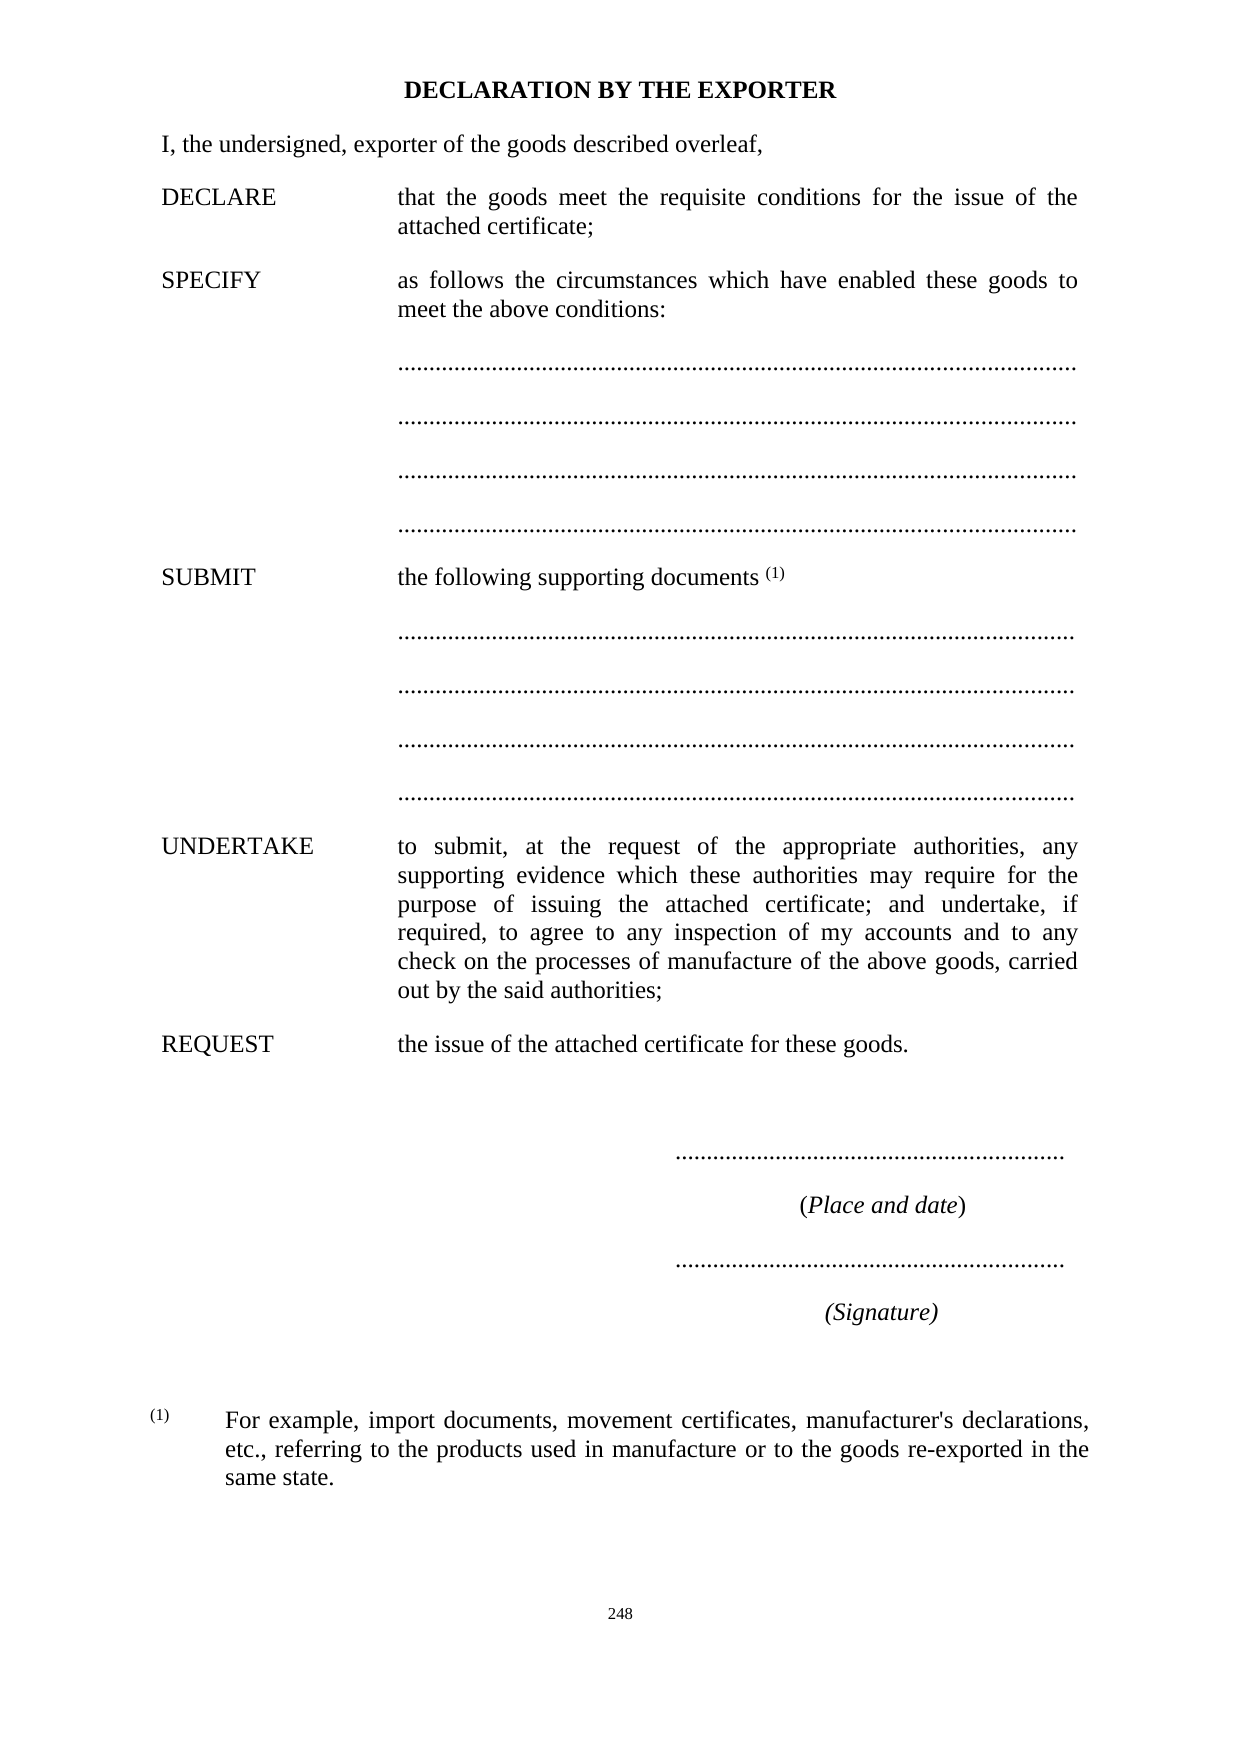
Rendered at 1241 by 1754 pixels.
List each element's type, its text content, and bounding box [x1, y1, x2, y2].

table_cell the issue of the attached certificate for these goods. [386, 1029, 1090, 1082]
table_cell REQUEST [150, 1029, 386, 1082]
table_cell DECLARE [150, 183, 386, 265]
text (1) For example, import documents, movement certificates, manufacturer's declarations, etc., referring to the products used in manufacture or to the goods re-exported in the same state. [150, 1405, 1090, 1491]
table_cell UNDERTAKE [150, 831, 386, 1029]
table_cell the following supporting documents (1) [386, 563, 1090, 831]
table_cell SUBMIT [150, 563, 386, 831]
text DECLARATION BY THE EXPORTER [150, 75, 1090, 104]
text (Place and date) [675, 1190, 1090, 1219]
table_cell as follows the circumstances which have enabled these goods to meet the above conditions: [386, 265, 1090, 562]
table_header I, the undersigned, exporter of the goods described overleaf, [150, 129, 1090, 182]
text (Signature) [675, 1297, 1090, 1326]
table_cell SPECIFY [150, 265, 386, 562]
table_cell to submit, at the request of the appropriate authorities, any supporting evidence which these authorities may require for the purpose of issuing the attached certificate; and undertake, if required, to agree to any inspection of my accounts and to any check on the processes of manufacture of the above goods, carried out by the said authorities; [386, 831, 1090, 1029]
table_cell that the goods meet the requisite conditions for the issue of the attached certificate; [386, 183, 1090, 265]
